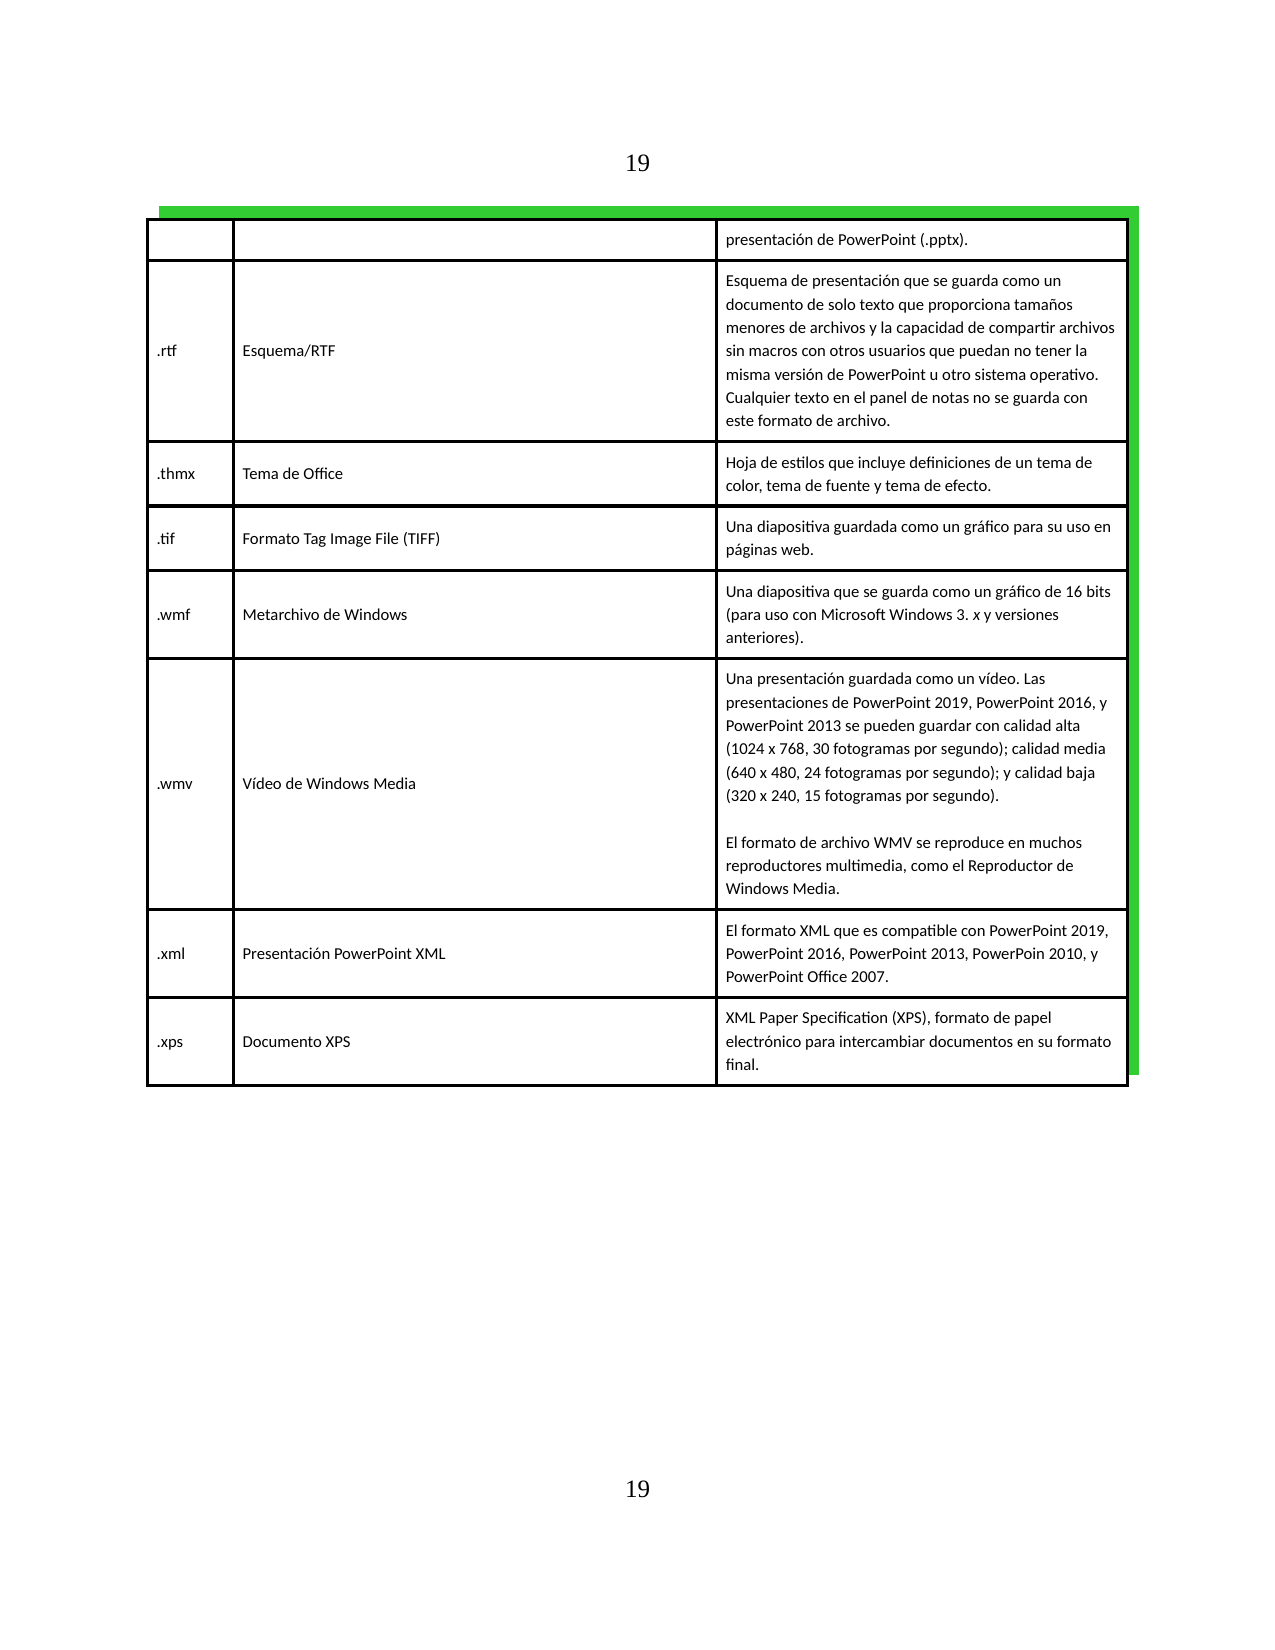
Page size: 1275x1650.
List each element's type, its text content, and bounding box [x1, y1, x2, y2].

table_cell Esquema/RTF [235, 262, 715, 440]
table_cell XML Paper Specification (XPS), formato de papel electrónico para intercambiar documentos en su formato final. [718, 999, 1126, 1083]
table_cell Una presentación guardada como un vídeo. Las presentaciones de PowerPoint 2019, PowerPoint 2016, y PowerPoint 2013 se pueden guardar con calidad alta (1024 x 768, 30 fotogramas por segundo); calidad media (640 x 480, 24 fotogramas por segundo); y calidad baja (320 x 240, 15 fotogramas por segundo). El formato de archivo WMV se reproduce en muchos reproductores multimedia, como el Reproductor de Windows Media. [718, 660, 1126, 908]
table_cell Esquema de presentación que se guarda como un documento de solo texto que proporciona tamaños menores de archivos y la capacidad de compartir archivos sin macros con otros usuarios que puedan no tener la misma versión de PowerPoint u otro sistema operativo. Cualquier texto en el panel de notas no se guarda con este formato de archivo. [718, 262, 1126, 440]
table_cell El formato XML que es compatible con PowerPoint 2019, PowerPoint 2016, PowerPoint 2013, PowerPoin 2010, y PowerPoint Office 2007. [718, 911, 1126, 996]
table_cell [235, 221, 715, 259]
table_cell .rtf [149, 262, 232, 440]
table_cell Una diapositiva guardada como un gráfico para su uso en páginas web. [718, 508, 1126, 569]
table_cell Metarchivo de Windows [235, 572, 715, 657]
table_cell .wmf [149, 572, 232, 657]
table_cell Presentación PowerPoint XML [235, 911, 715, 996]
table_cell Formato Tag Image File (TIFF) [235, 508, 715, 569]
table_cell .xml [149, 911, 232, 996]
table_cell .wmv [149, 660, 232, 908]
table_cell Vídeo de Windows Media [235, 660, 715, 908]
table_cell Documento XPS [235, 999, 715, 1083]
table_cell .thmx [149, 443, 232, 504]
table_cell Tema de Office [235, 443, 715, 504]
table_cell Una diapositiva que se guarda como un gráfico de 16 bits (para uso con Microsoft Windows 3. x y versiones anteriores). [718, 572, 1126, 657]
table_cell presentación de PowerPoint (.pptx). [718, 221, 1126, 259]
table_cell [149, 221, 232, 259]
table_cell .tif [149, 508, 232, 569]
table_cell Hoja de estilos que incluye definiciones de un tema de color, tema de fuente y tema de efecto. [718, 443, 1126, 504]
table_cell .xps [149, 999, 232, 1083]
